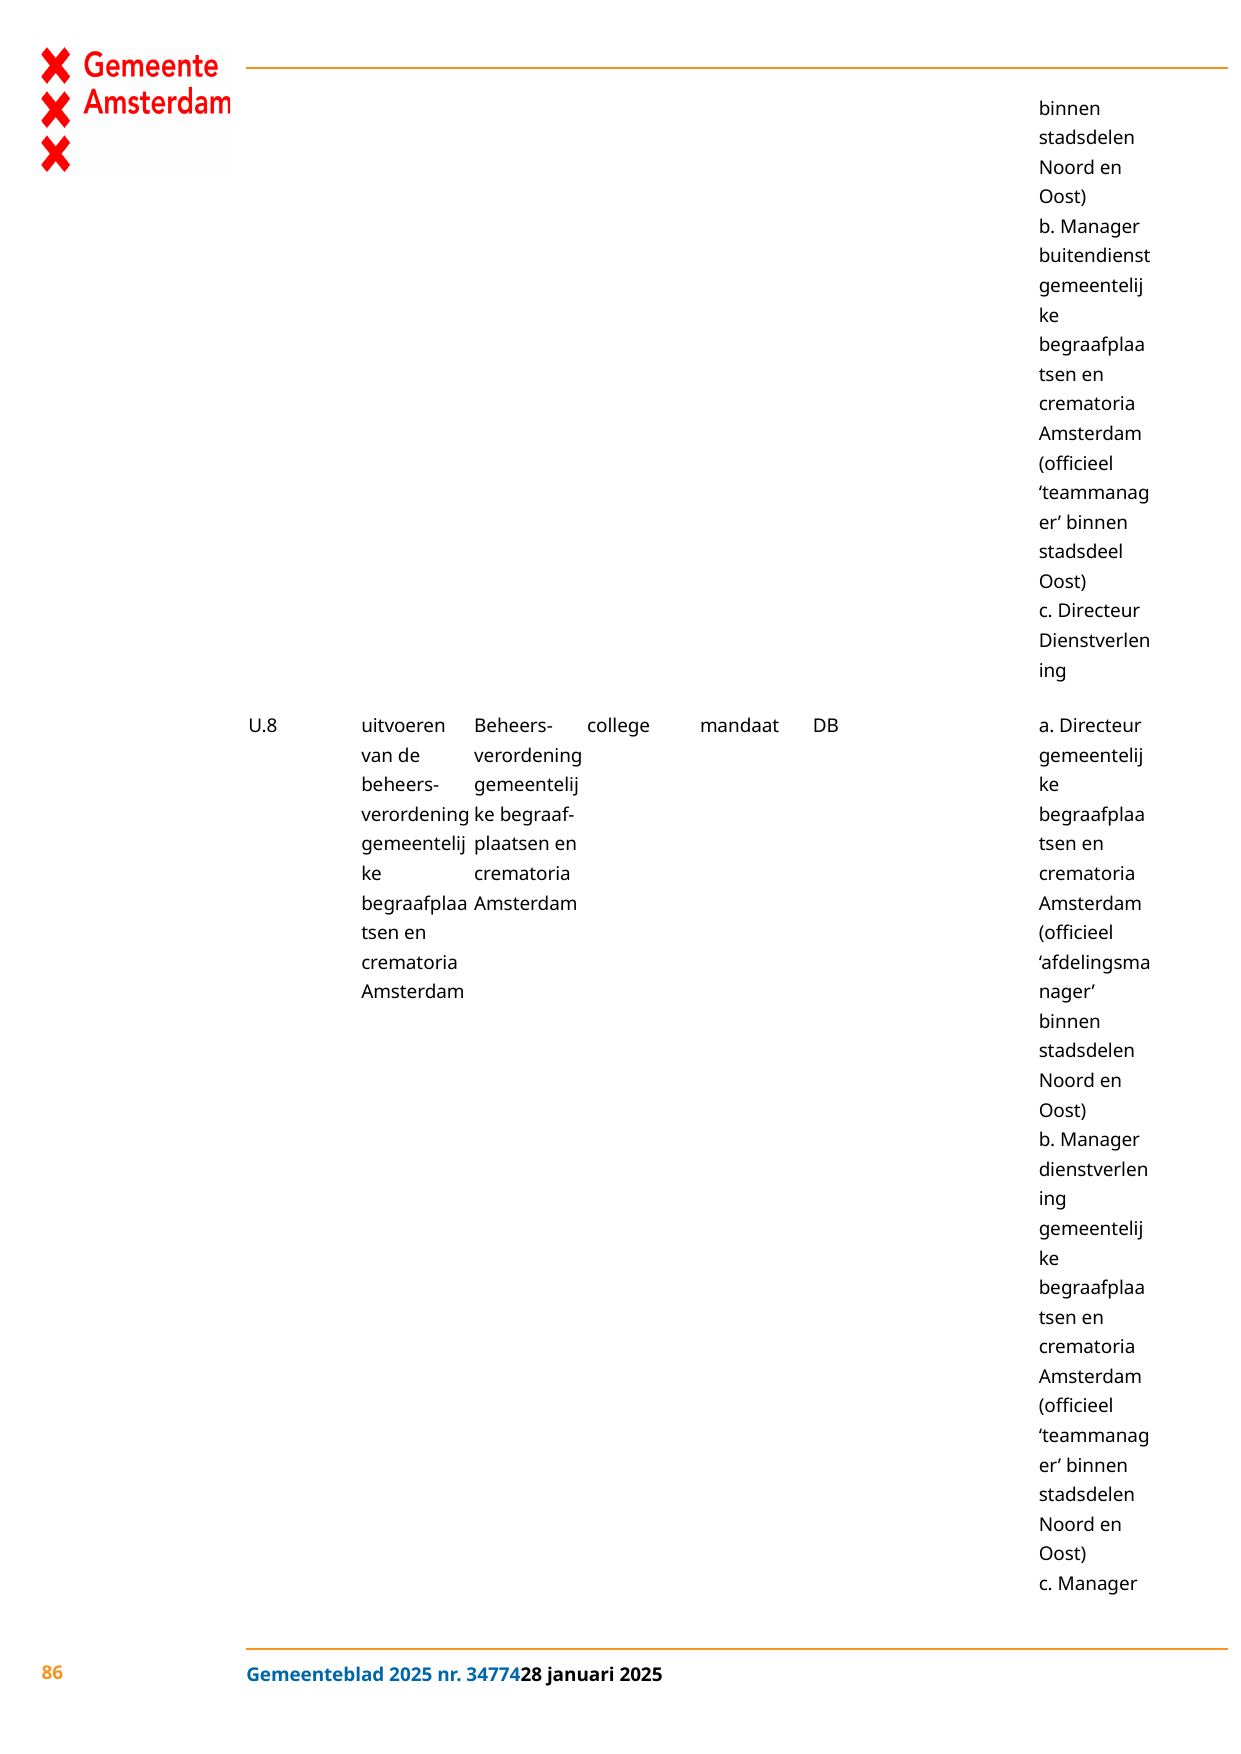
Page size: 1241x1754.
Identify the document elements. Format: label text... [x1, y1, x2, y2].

table_cell binnen stadsdelen Noord en Oost) b. Manager buitendienst gemeentelijke begraafplaatsen en crematoria Amsterdam (officieel ‘teammanager’ binnen stadsdeel Oost) c. Directeur Dienstverlening [1039, 95, 1152, 683]
table_cell [474, 95, 587, 683]
table_cell college [587, 683, 700, 1596]
picture [41, 47, 231, 172]
table_cell [813, 95, 926, 683]
table_cell uitvoeren van de beheers-verordening gemeentelijke begraafplaatsen en crematoria Amsterdam [361, 683, 474, 1596]
table_cell U.8 [248, 683, 361, 1596]
table_cell mandaat [700, 683, 813, 1596]
table_cell [926, 95, 1038, 683]
table_cell a. Directeur gemeentelijke begraafplaatsen en crematoria Amsterdam (officieel ‘afdelingsmanager’ binnen stadsdelen Noord en Oost) b. Manager dienstverlening gemeentelijke begraafplaatsen en crematoria Amsterdam (officieel ‘teammanager’ binnen stadsdelen Noord en Oost) c. Manager [1039, 683, 1152, 1596]
table_cell DB [813, 683, 926, 1596]
table_cell [361, 95, 474, 683]
table_cell [587, 95, 700, 683]
table_cell [248, 95, 361, 683]
table_cell Beheers-verordening gemeentelijke begraaf-plaatsen en crematoria Amsterdam [474, 683, 587, 1596]
table_cell [926, 683, 1038, 1596]
table_cell [700, 95, 813, 683]
